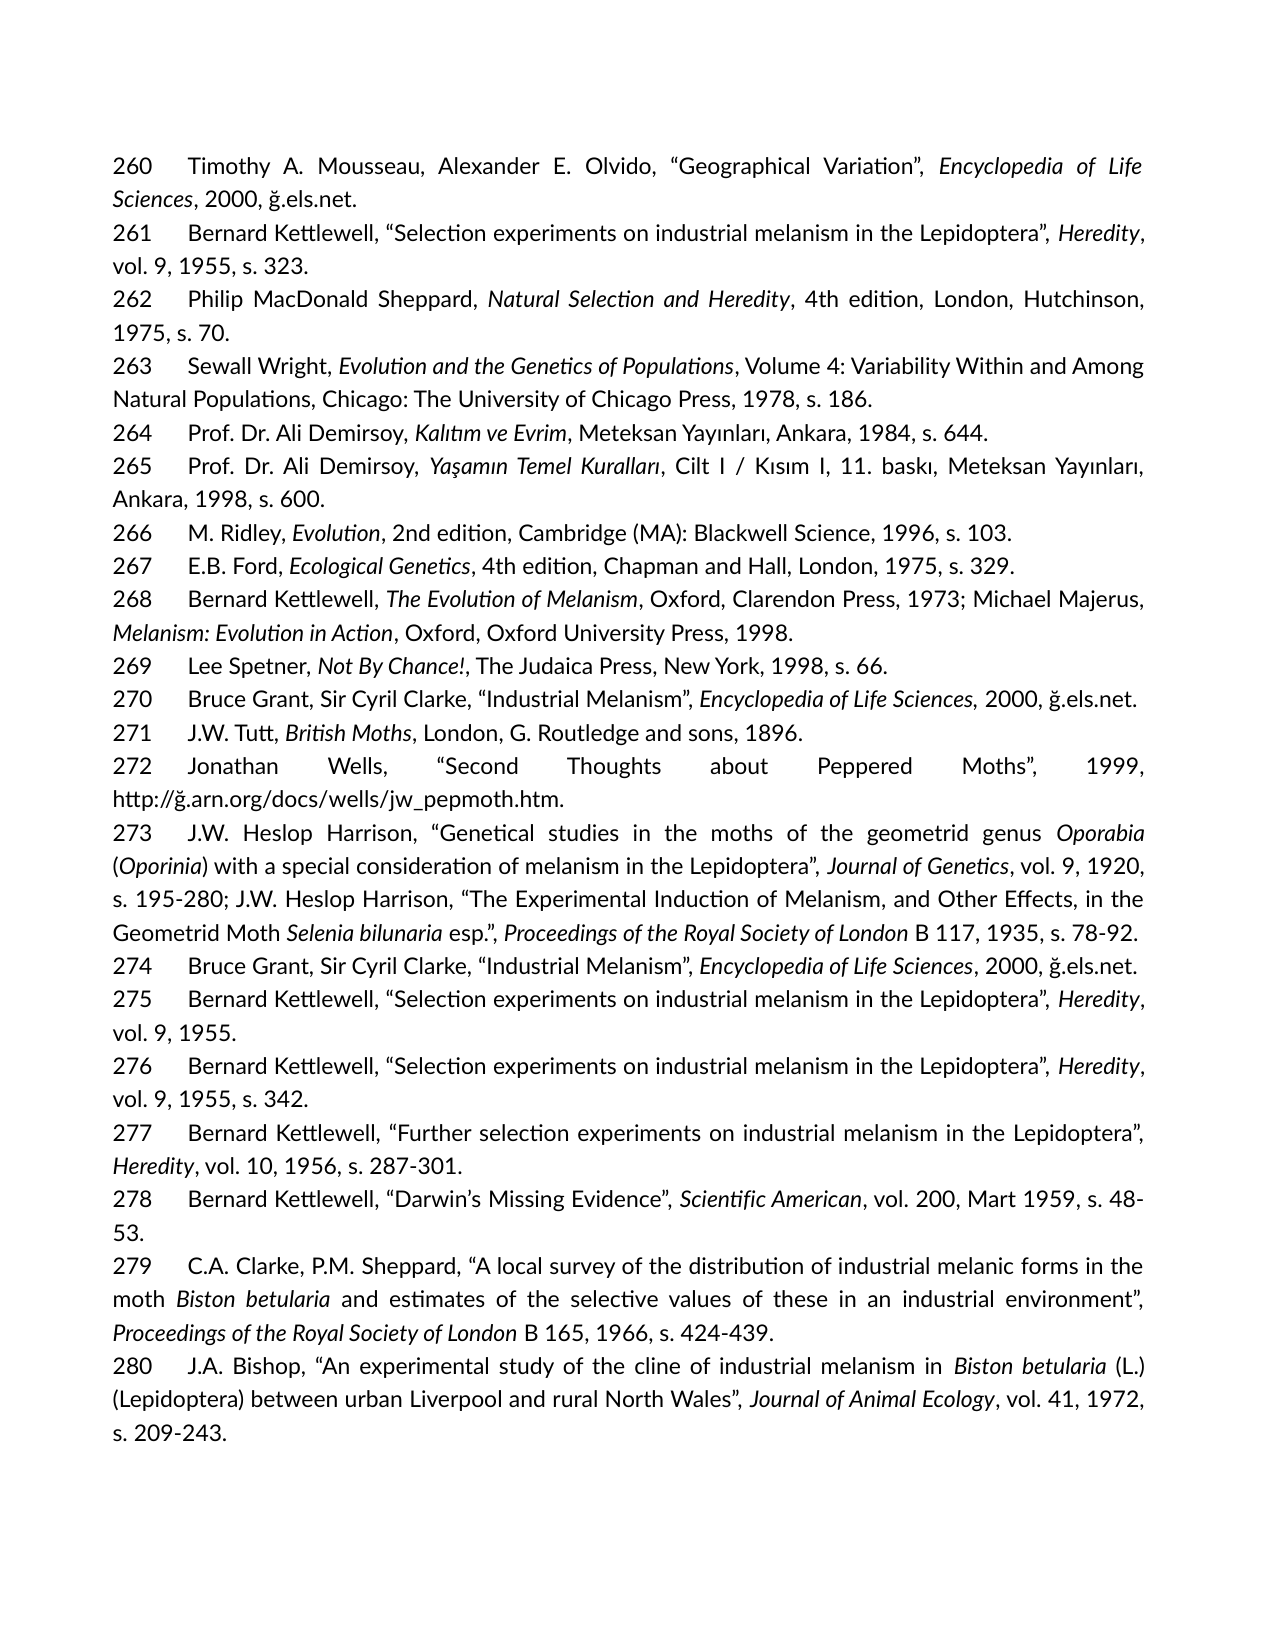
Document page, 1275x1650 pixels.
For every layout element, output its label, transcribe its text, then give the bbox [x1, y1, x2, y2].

text 275 Bernard Kettlewell, “Selection experiments on industrial melanism in the Lepidoptera”, Heredity, vol. 9, 1955. [112, 981, 1145, 1048]
text 268 Bernard Kettlewell, The Evolution of Melanism, Oxford, Clarendon Press, 1973; Michael Majerus, Melanism: Evolution in Action, Oxford, Oxford University Press, 1998. [112, 581, 1145, 648]
text 264 Prof. Dr. Ali Demirsoy, Kalıtım ve Evrim, Meteksan Yayınları, Ankara, 1984, s. 644. [112, 414, 1145, 448]
text 278 Bernard Kettlewell, “Darwin’s Missing Evidence”, Scientific American, vol. 200, Mart 1959, s. 48-53. [112, 1181, 1145, 1248]
text 277 Bernard Kettlewell, “Further selection experiments on industrial melanism in the Lepidoptera”, Heredity, vol. 10, 1956, s. 287-301. [112, 1114, 1145, 1181]
text 271 J.W. Tutt, British Moths, London, G. Routledge and sons, 1896. [112, 714, 1145, 748]
text 274 Bruce Grant, Sir Cyril Clarke, “Industrial Melanism”, Encyclopedia of Life Sciences, 2000, ğ.els.net. [112, 948, 1145, 981]
text 267 E.B. Ford, Ecological Genetics, 4th edition, Chapman and Hall, London, 1975, s. 329. [112, 548, 1145, 581]
text 273 J.W. Heslop Harrison, “Genetical studies in the moths of the geometrid genus Oporabia (Oporinia) with a special consideration of melanism in the Lepidoptera”, Journal of Genetics, vol. 9, 1920, s. 195-280; J.W. Heslop Harrison, “The Experimental Induction of Melanism, and Other Effects, in the Geometrid Moth Selenia bilunaria esp.”, Proceedings of the Royal Society of London B 117, 1935, s. 78-92. [112, 814, 1145, 948]
text 260 Timothy A. Mousseau, Alexander E. Olvido, “Geographical Variation”, Encyclopedia of Life Sciences, 2000, ğ.els.net. [112, 148, 1145, 214]
text 276 Bernard Kettlewell, “Selection experiments on industrial melanism in the Lepidoptera”, Heredity, vol. 9, 1955, s. 342. [112, 1048, 1145, 1114]
text 280 J.A. Bishop, “An experimental study of the cline of industrial melanism in Biston betularia (L.) (Lepidoptera) between urban Liverpool and rural North Wales”, Journal of Animal Ecology, vol. 41, 1972, s. 209-243. [112, 1348, 1145, 1448]
text 272 Jonathan Wells, “Second Thoughts about Peppered Moths”, 1999, http://ğ.arn.org/docs/wells/jw_pepmoth.htm. [112, 748, 1145, 814]
text 262 Philip MacDonald Sheppard, Natural Selection and Heredity, 4th edition, London, Hutchinson, 1975, s. 70. [112, 281, 1145, 348]
text 261 Bernard Kettlewell, “Selection experiments on industrial melanism in the Lepidoptera”, Heredity, vol. 9, 1955, s. 323. [112, 214, 1145, 281]
text 265 Prof. Dr. Ali Demirsoy, Yaşamın Temel Kuralları, Cilt I / Kısım I, 11. baskı, Meteksan Yayınları, Ankara, 1998, s. 600. [112, 448, 1145, 514]
text 263 Sewall Wright, Evolution and the Genetics of Populations, Volume 4: Variability Within and Among Natural Populations, Chicago: The University of Chicago Press, 1978, s. 186. [112, 348, 1145, 414]
text 269 Lee Spetner, Not By Chance!, The Judaica Press, New York, 1998, s. 66. [112, 648, 1145, 681]
text 270 Bruce Grant, Sir Cyril Clarke, “Industrial Melanism”, Encyclopedia of Life Sciences, 2000, ğ.els.net. [112, 681, 1145, 714]
text 266 M. Ridley, Evolution, 2nd edition, Cambridge (MA): Blackwell Science, 1996, s. 103. [112, 514, 1145, 548]
text 279 C.A. Clarke, P.M. Sheppard, “A local survey of the distribution of industrial melanic forms in the moth Biston betularia and estimates of the selective values of these in an industrial environment”, Proceedings of the Royal Society of London B 165, 1966, s. 424-439. [112, 1248, 1145, 1348]
